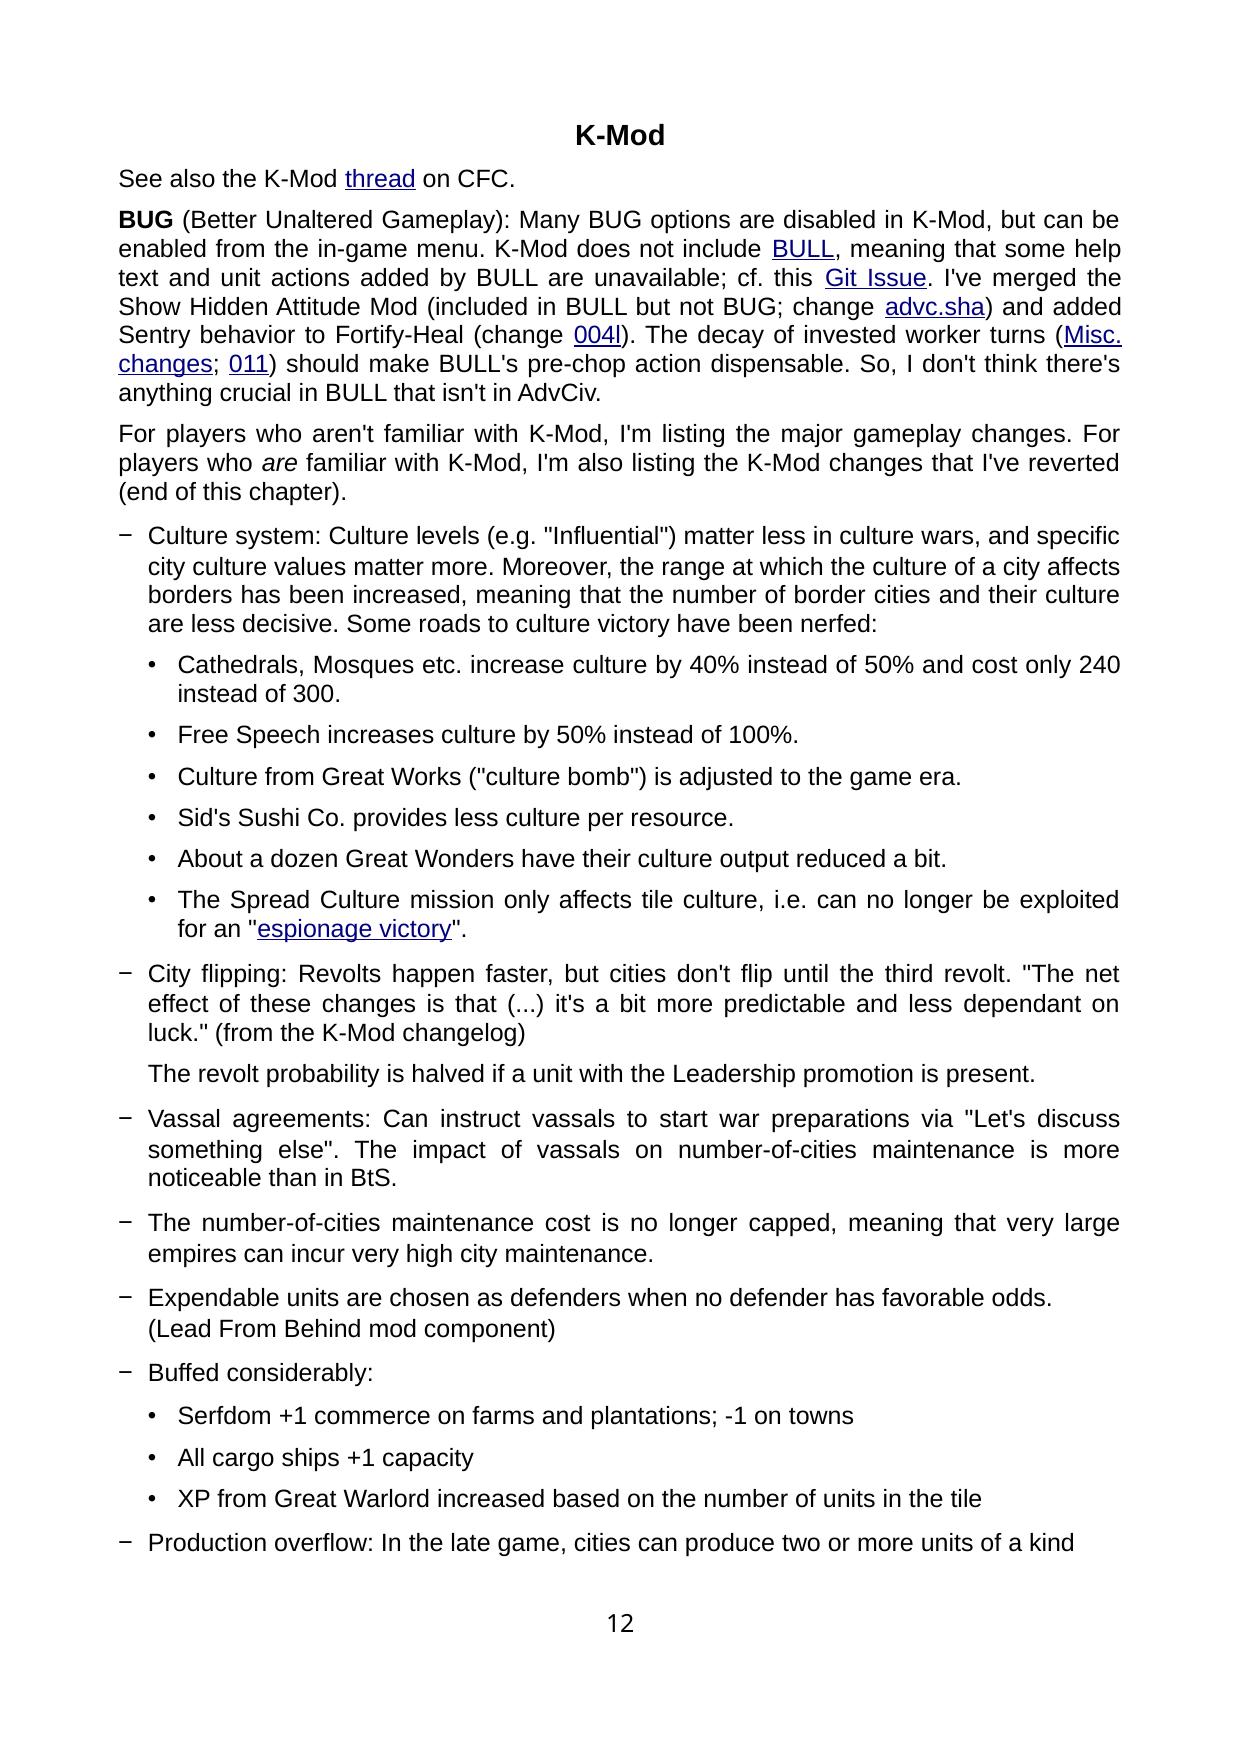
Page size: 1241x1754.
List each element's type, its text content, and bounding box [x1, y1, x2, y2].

list City flipping: Revolts happen faster, but cities don't flip until the third revolt. "The net effect of these changes is that (...) it's a bit more predictable and less dependant on luck." (from the K-Mod changelog) [118, 955, 1122, 1047]
list XP from Great Warlord increased based on the number of units in the tile [148, 1484, 1122, 1513]
list The revolt probability is halved if a unit with the Leadership promotion is present. [118, 1059, 1122, 1088]
text BUG (Better Unaltered Gameplay): Many BUG options are disabled in K-Mod, but can be enabled from the in-game menu. K-Mod does not include BULL, meaning that some help text and unit actions added by BULL are unavailable; cf. this Git Issue. I've merged the Show Hidden Attitude Mod (included in BULL but not BUG; change advc.sha) and added Sentry behavior to Fortify-Heal (change 004l). The decay of invested worker turns (Misc. changes; 011) should make BULL's pre-chop action dispensable. So, I don't think there's anything crucial in BULL that isn't in AdvCiv. [118, 205, 1122, 407]
list Production overflow: In the late game, cities can produce two or more units of a kind [118, 1525, 1122, 1559]
list Sid's Sushi Co. provides less culture per resource. [148, 803, 1122, 832]
list Cathedrals, Mosques etc. increase culture by 40% instead of 50% and cost only 240 instead of 300. [148, 650, 1122, 708]
text For players who aren't familiar with K-Mod, I'm listing the major gameplay changes. For players who are familiar with K-Mod, I'm also listing the K-Mod changes that I've reverted (end of this chapter). [118, 419, 1122, 505]
list Culture from Great Works ("culture bomb") is adjusted to the game era. [148, 762, 1122, 791]
list All cargo ships +1 capacity [148, 1443, 1122, 1471]
text See also the K-Mod thread on CFC. [118, 164, 1122, 193]
list Culture system: Culture levels (e.g. "Influential") matter less in culture wars, and specific city culture values matter more. Moreover, the range at which the culture of a city affects borders has been increased, meaning that the number of border cities and their culture are less decisive. Some roads to culture victory have been nerfed: [118, 518, 1122, 638]
subtitle K-Mod [118, 118, 1122, 152]
list Vassal agreements: Can instruct vassals to start war preparations via "Let's discuss something else". The impact of vassals on number-of-cities maintenance is more noticeable than in BtS. [118, 1101, 1122, 1192]
list The number-of-cities maintenance cost is no longer capped, meaning that very large empires can incur very high city maintenance. [118, 1204, 1122, 1267]
list Buffed considerably: [118, 1355, 1122, 1389]
list The Spread Culture mission only affects tile culture, i.e. can no longer be exploited for an "espionage victory". [148, 885, 1122, 943]
list Free Speech increases culture by 50% instead of 100%. [148, 720, 1122, 749]
list Expendable units are chosen as defenders when no defender has favorable odds. (Lead From Behind mod component) [118, 1280, 1122, 1342]
list Serfdom +1 commerce on farms and plantations; -1 on towns [148, 1401, 1122, 1430]
list About a dozen Great Wonders have their culture output reduced a bit. [148, 844, 1122, 873]
